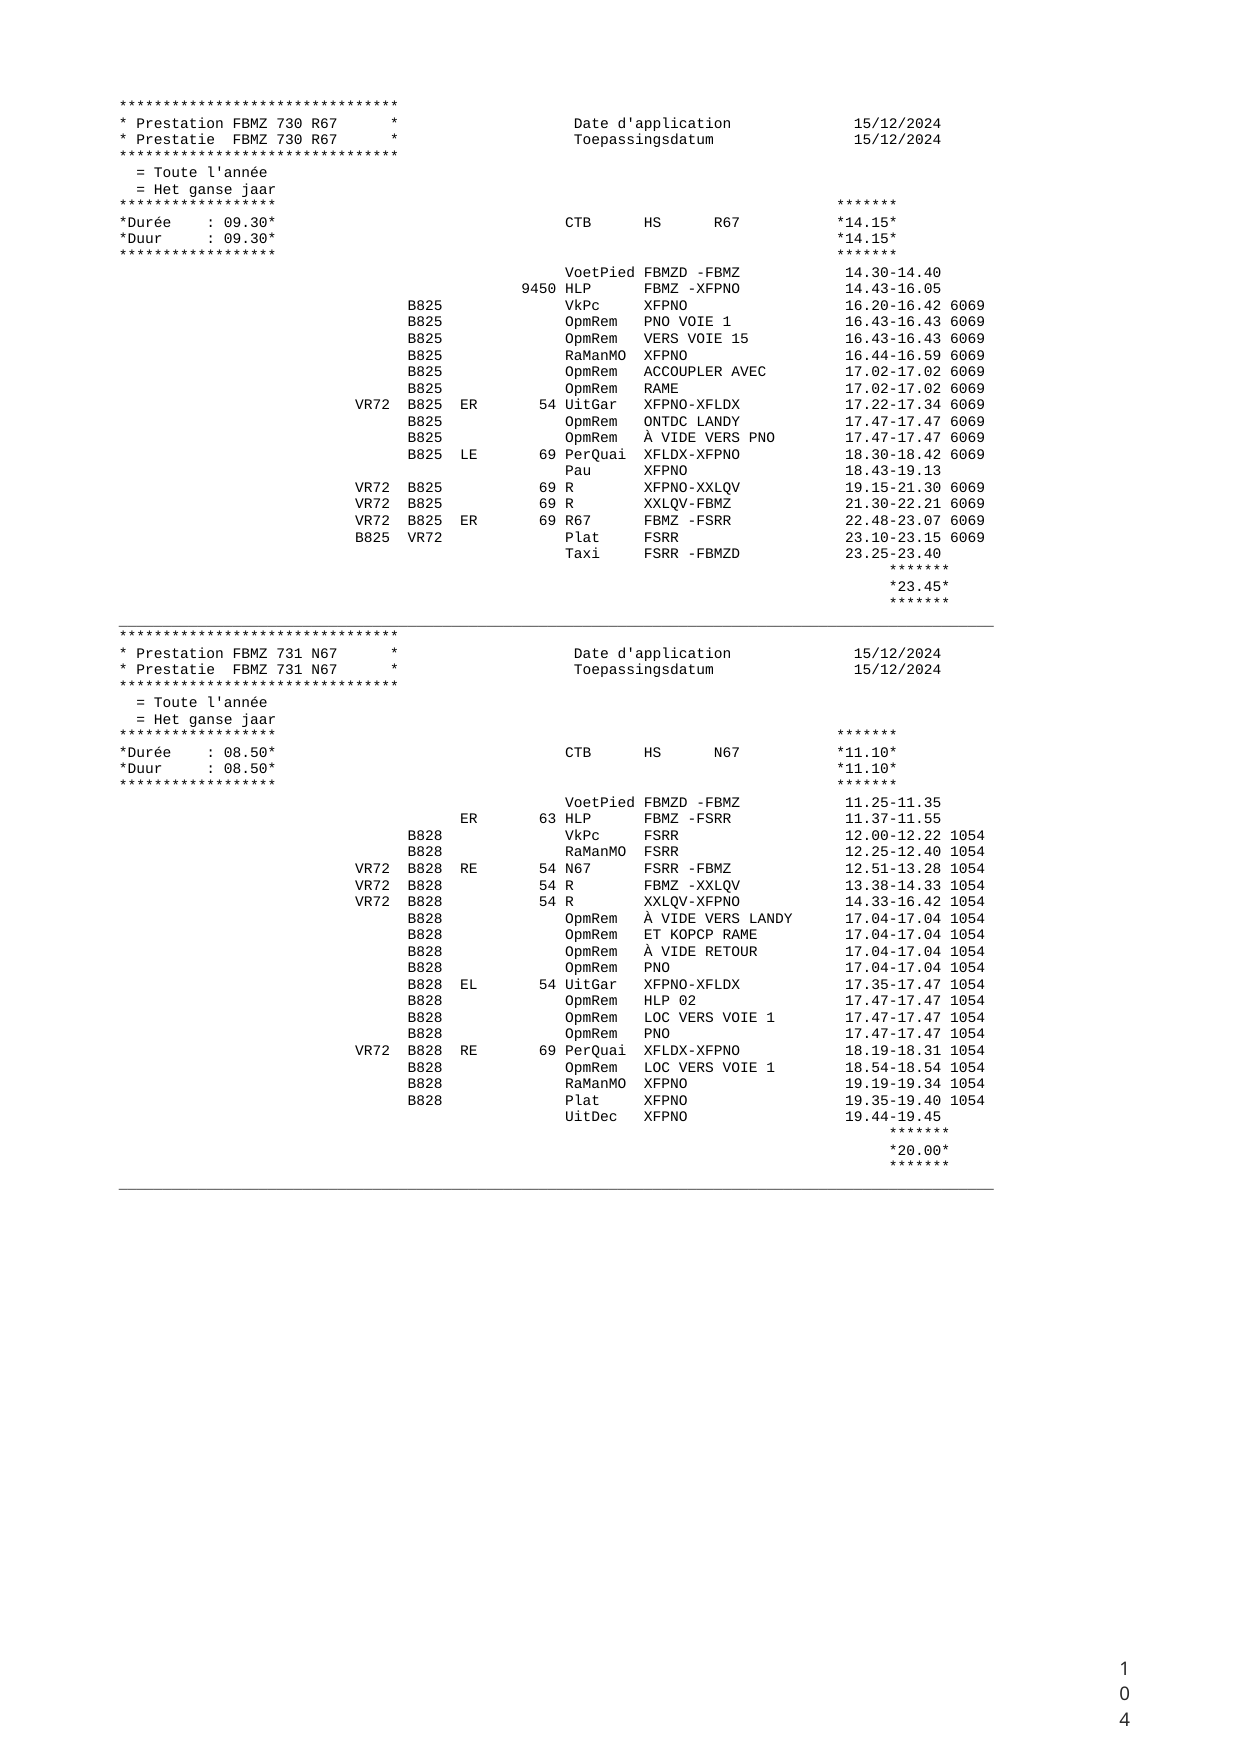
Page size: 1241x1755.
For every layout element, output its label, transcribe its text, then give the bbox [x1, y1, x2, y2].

text ******************************** * Prestation FBMZ 731 N67 * Date d'application 15/12/2024 * Prestatie FBMZ 731 N67 * Toepassingsdatum 15/12/2024 ******************************** = Toute l'année = Het ganse jaar ****************** ******* *Durée : 08.50* CTB HS N67 *11.10* *Duur : 08.50* *11.10* ****************** ******* VoetPied FBMZD -FBMZ 11.25-11.35 ER 63 HLP FBMZ -FSRR 11.37-11.55 B828 VkPc FSRR 12.00-12.22 1054 B828 RaManMO FSRR 12.25-12.40 1054 VR72 B828 RE 54 N67 FSRR -FBMZ 12.51-13.28 1054 VR72 B828 54 R FBMZ -XXLQV 13.38-14.33 1054 VR72 B828 54 R XXLQV-XFPNO 14.33-16.42 1054 B828 OpmRem À VIDE VERS LANDY 17.04-17.04 1054 B828 OpmRem ET KOPCP RAME 17.04-17.04 1054 B828 OpmRem À VIDE RETOUR 17.04-17.04 1054 B828 OpmRem PNO 17.04-17.04 1054 B828 EL 54 UitGar XFPNO-XFLDX 17.35-17.47 1054 B828 OpmRem HLP 02 17.47-17.47 1054 B828 OpmRem LOC VERS VOIE 1 17.47-17.47 1054 B828 OpmRem PNO 17.47-17.47 1054 VR72 B828 RE 69 PerQuai XFLDX-XFPNO 18.19-18.31 1054 B828 OpmRem LOC VERS VOIE 1 18.54-18.54 1054 B828 RaManMO XFPNO 19.19-19.34 1054 B828 Plat XFPNO 19.35-19.40 1054 UitDec XFPNO 19.44-19.45 ******* *20.00* ******* ____________________________________________________________________________________________________ [119, 629, 1122, 1192]
text ******************************** * Prestation FBMZ 730 R67 * Date d'application 15/12/2024 * Prestatie FBMZ 730 R67 * Toepassingsdatum 15/12/2024 ******************************** = Toute l'année = Het ganse jaar ****************** ******* *Durée : 09.30* CTB HS R67 *14.15* *Duur : 09.30* *14.15* ****************** ******* VoetPied FBMZD -FBMZ 14.30-14.40 9450 HLP FBMZ -XFPNO 14.43-16.05 B825 VkPc XFPNO 16.20-16.42 6069 B825 OpmRem PNO VOIE 1 16.43-16.43 6069 B825 OpmRem VERS VOIE 15 16.43-16.43 6069 B825 RaManMO XFPNO 16.44-16.59 6069 B825 OpmRem ACCOUPLER AVEC 17.02-17.02 6069 B825 OpmRem RAME 17.02-17.02 6069 VR72 B825 ER 54 UitGar XFPNO-XFLDX 17.22-17.34 6069 B825 OpmRem ONTDC LANDY 17.47-17.47 6069 B825 OpmRem À VIDE VERS PNO 17.47-17.47 6069 B825 LE 69 PerQuai XFLDX-XFPNO 18.30-18.42 6069 Pau XFPNO 18.43-19.13 VR72 B825 69 R XFPNO-XXLQV 19.15-21.30 6069 VR72 B825 69 R XXLQV-FBMZ 21.30-22.21 6069 VR72 B825 ER 69 R67 FBMZ -FSRR 22.48-23.07 6069 B825 VR72 Plat FSRR 23.10-23.15 6069 Taxi FSRR -FBMZD 23.25-23.40 ******* *23.45* ******* ____________________________________________________________________________________________________ [119, 99, 1122, 629]
